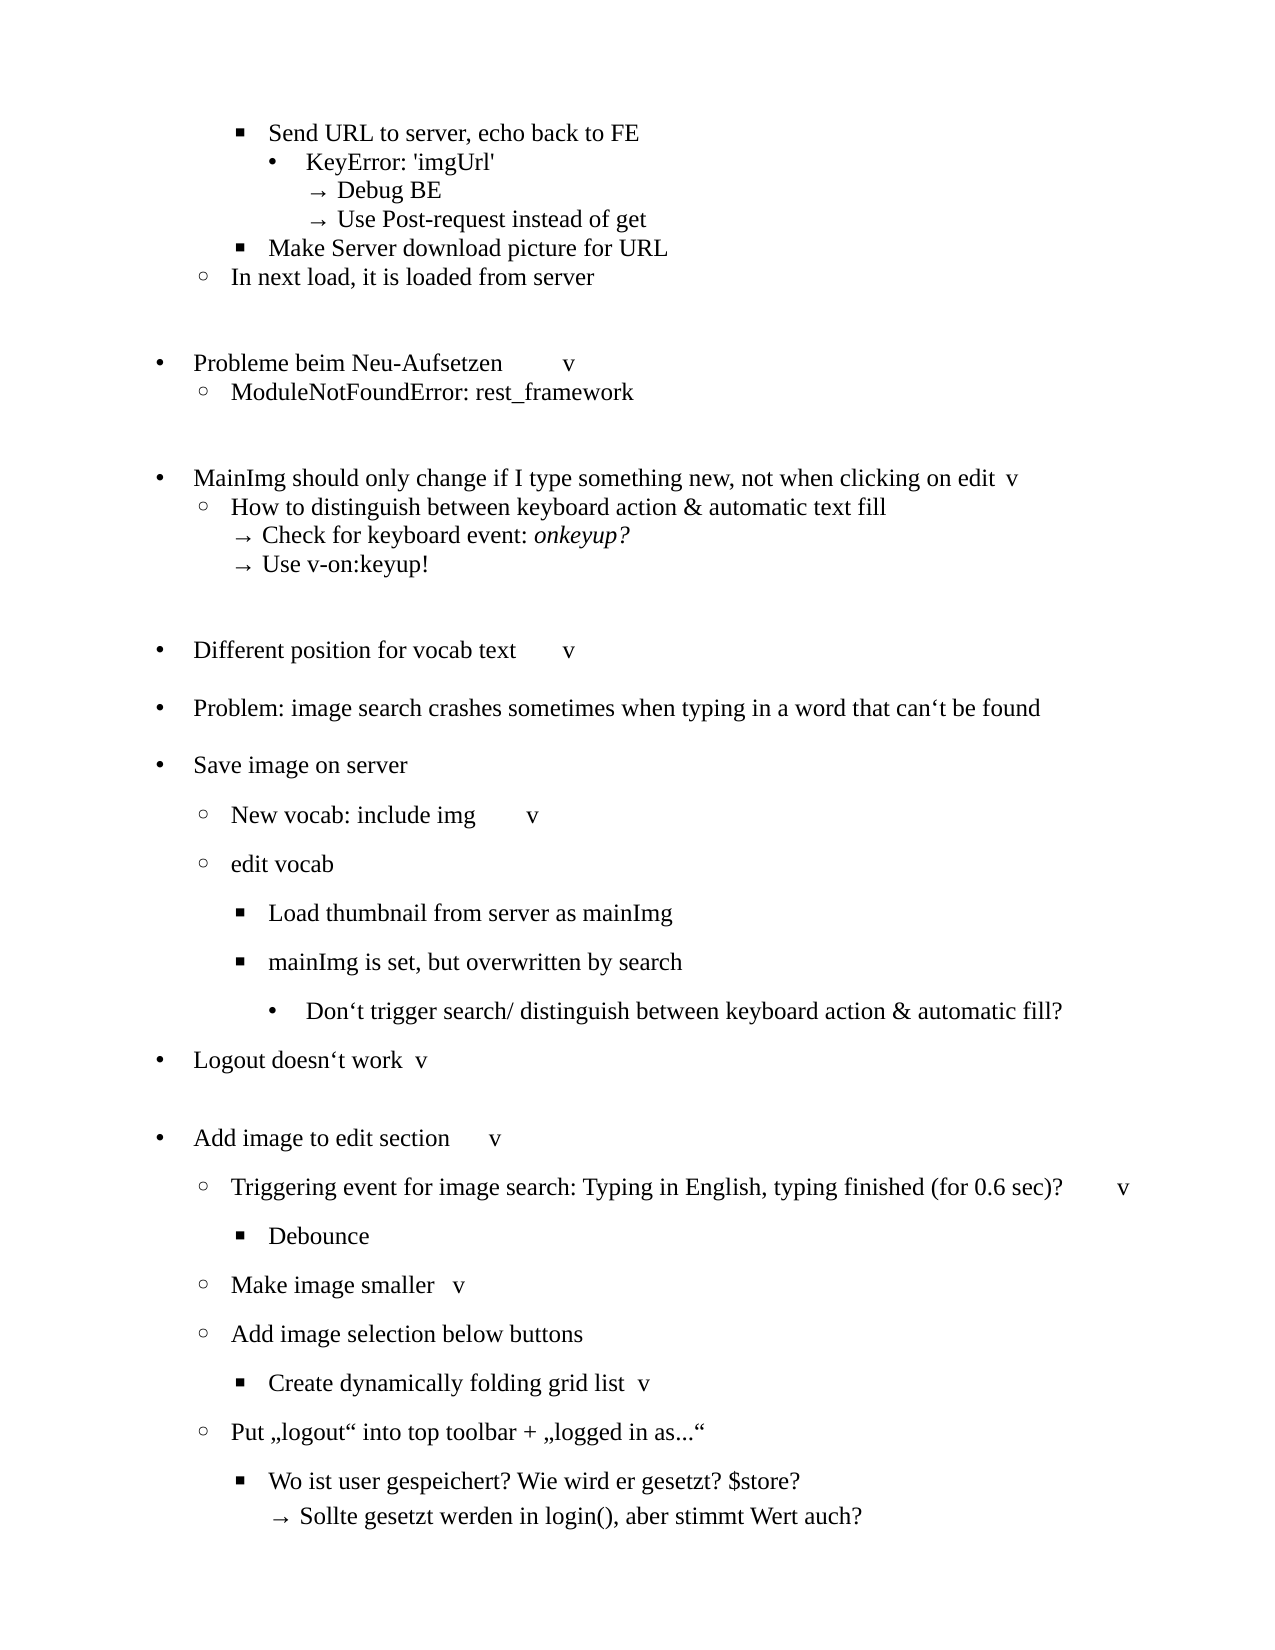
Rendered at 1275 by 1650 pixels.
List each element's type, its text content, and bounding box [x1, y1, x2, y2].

list Triggering event for image search: Typing in English, typing finished (for 0.6 sec)? v [193, 1172, 1157, 1201]
list MainImg should only change if I type something new, not when clicking on edit v [156, 463, 1157, 492]
list Problem: image search crashes sometimes when typing in a word that can‘t be found [156, 693, 1157, 722]
list Different position for vocab text v [156, 636, 1157, 664]
list Put „logout“ into top toolbar + „logged in as...“ [193, 1417, 1157, 1446]
list Load thumbnail from server as mainImg [231, 898, 1157, 927]
list mainImg is set, but overwritten by search [231, 947, 1157, 976]
list Probleme beim Neu-Aufsetzen v [156, 348, 1157, 377]
list Wo ist user gespeichert? Wie wird er gesetzt? $store? → Sollte gesetzt werden in login(), aber stimmt Wert auch? [231, 1466, 1157, 1529]
list Create dynamically folding grid list v [231, 1368, 1157, 1397]
list Add image to edit section v [156, 1123, 1157, 1152]
list Save image on server [156, 751, 1157, 779]
list New vocab: include img v [193, 800, 1157, 828]
list Logout doesn‘t work v [156, 1045, 1157, 1074]
list ModuleNotFoundError: rest_framework [193, 377, 1157, 406]
list Make Server download picture for URL [231, 233, 1157, 262]
list How to distinguish between keyboard action & automatic text fill → Check for keyboard event: onkeyup? → Use v-on:keyup! [193, 492, 1157, 578]
list Send URL to server, echo back to FE [231, 118, 1157, 147]
list Don‘t trigger search/ distinguish between keyboard action & automatic fill? [268, 996, 1157, 1025]
list Debounce [231, 1221, 1157, 1250]
list edit vocab [193, 849, 1157, 877]
list Make image smaller v [193, 1270, 1157, 1299]
list Add image selection below buttons [193, 1319, 1157, 1348]
list In next load, it is loaded from server [193, 262, 1157, 291]
list KeyError: 'imgUrl' → Debug BE → Use Post-request instead of get [268, 147, 1157, 233]
